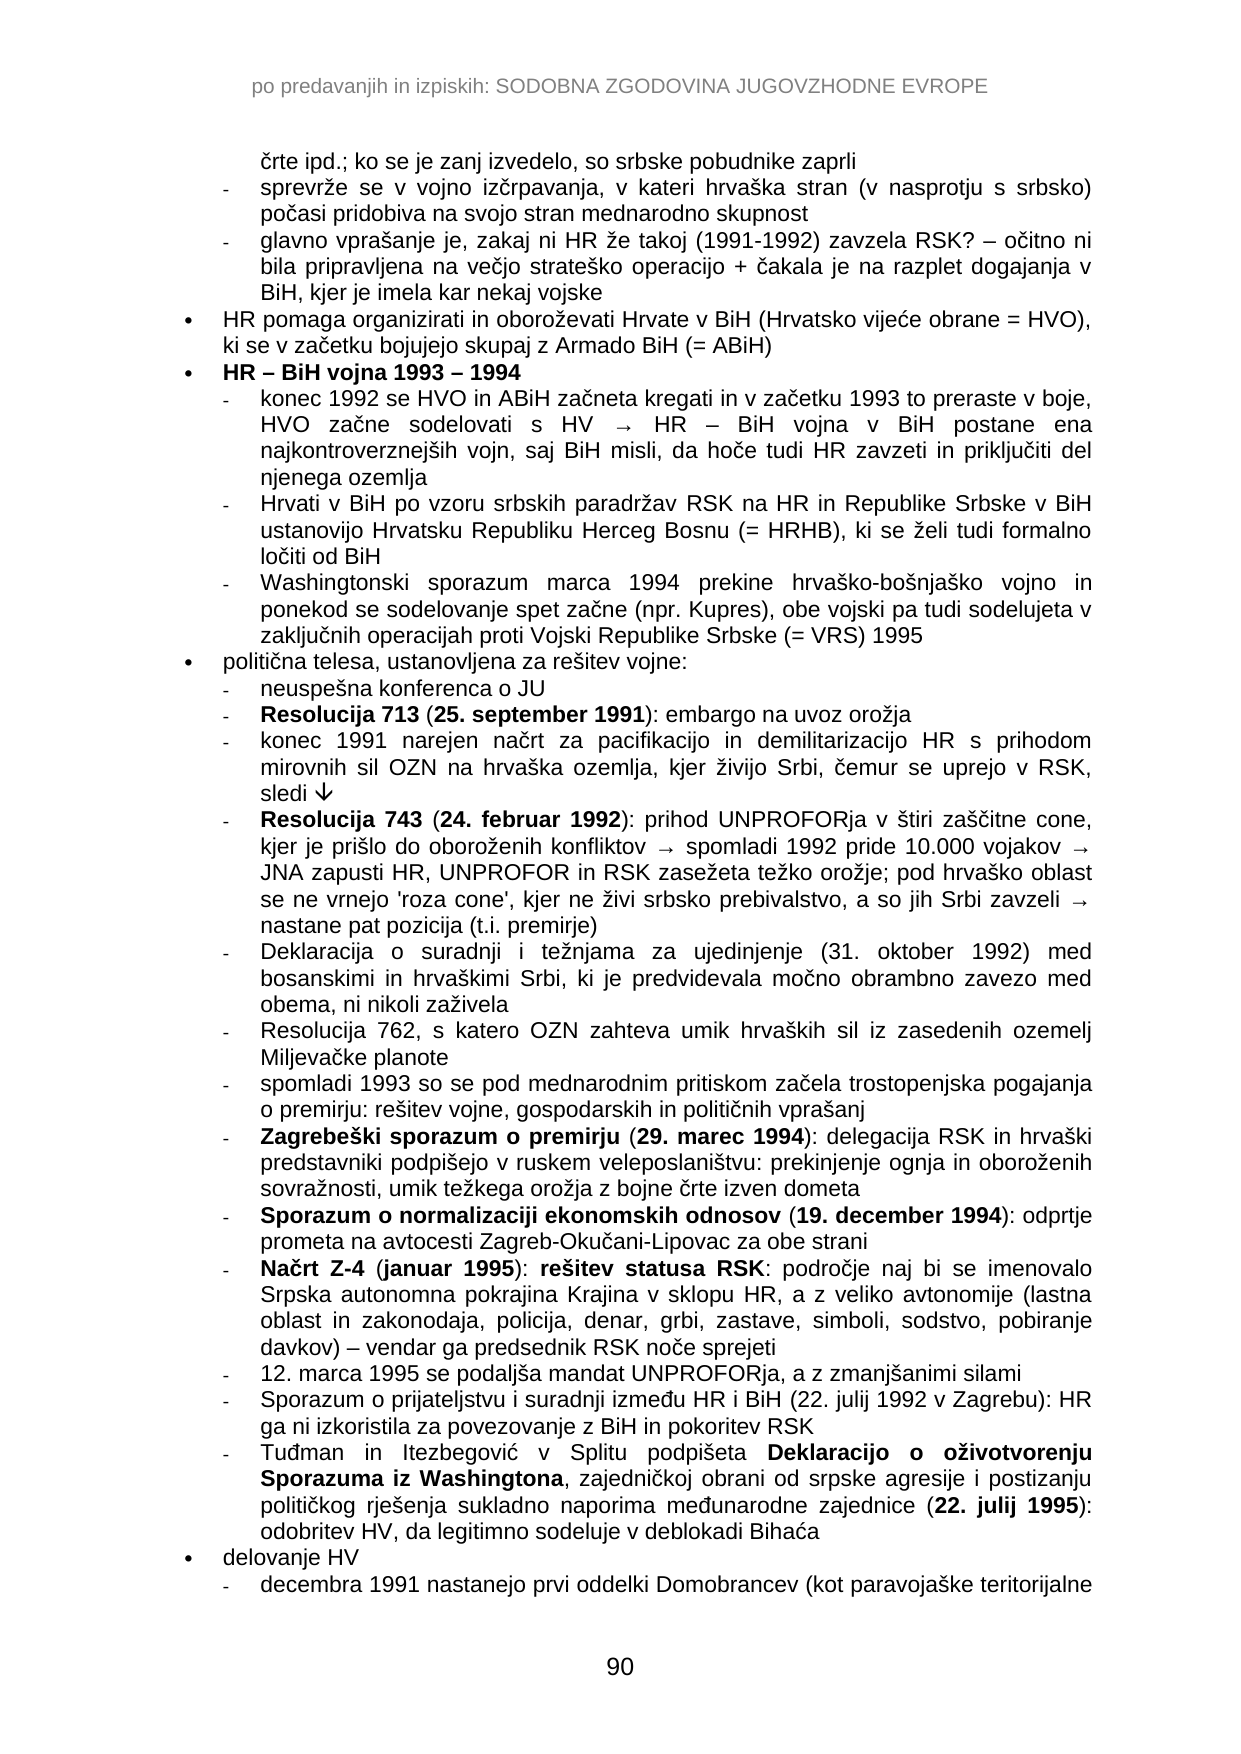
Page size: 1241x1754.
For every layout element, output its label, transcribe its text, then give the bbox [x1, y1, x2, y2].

list spomladi 1993 so se pod mednarodnim pritiskom začela trostopenjska pogajanja o premirju: rešitev vojne, gospodarskih in političnih vprašanj [223, 1070, 1093, 1123]
list Hrvati v BiH po vzoru srbskih paradržav RSK na HR in Republike Srbske v BiH ustanovijo Hrvatsku Republiku Herceg Bosnu (= HRHB), ki se želi tudi formalno ločiti od BiH [223, 490, 1093, 569]
list Washingtonski sporazum marca 1994 prekine hrvaško-bošnjaško vojno in ponekod se sodelovanje spet začne (npr. Kupres), obe vojski pa tudi sodelujeta v zaključnih operacijah proti Vojski Republike Srbske (= VRS) 1995 [223, 569, 1093, 648]
list delovanje HV [185, 1544, 1093, 1571]
list HR – BiH vojna 1993 – 1994 [185, 358, 1093, 385]
list Resolucija 762, s katero OZN zahteva umik hrvaških sil iz zasedenih ozemelj Miljevačke planote [223, 1017, 1093, 1070]
list neuspešna konferenca o JU [223, 675, 1093, 701]
list Sporazum o normalizaciji ekonomskih odnosov (19. december 1994): odprtje prometa na avtocesti Zagreb-Okučani-Lipovac za obe strani [223, 1202, 1093, 1254]
list sprevrže se v vojno izčrpavanja, v kateri hrvaška stran (v nasprotju s srbsko) počasi pridobiva na svojo stran mednarodno skupnost [223, 174, 1093, 227]
list konec 1992 se HVO in ABiH začneta kregati in v začetku 1993 to preraste v boje, HVO začne sodelovati s HV → HR – BiH vojna v BiH postane ena najkontroverznejših vojn, saj BiH misli, da hoče tudi HR zavzeti in priključiti del njenega ozemlja [223, 385, 1093, 490]
list Resolucija 743 (24. februar 1992): prihod UNPROFORja v štiri zaščitne cone, kjer je prišlo do oboroženih konfliktov → spomladi 1992 pride 10.000 vojakov → JNA zapusti HR, UNPROFOR in RSK zasežeta težko orožje; pod hrvaško oblast se ne vrnejo 'roza cone', kjer ne živi srbsko prebivalstvo, a so jih Srbi zavzeli → nastane pat pozicija (t.i. premirje) [223, 806, 1093, 938]
list Zagrebeški sporazum o premirju (29. marec 1994): delegacija RSK in hrvaški predstavniki podpišejo v ruskem veleposlaništvu: prekinjenje ognja in oboroženih sovražnosti, umik težkega orožja z bojne črte izven dometa [223, 1123, 1093, 1202]
list Načrt Z-4 (januar 1995): rešitev statusa RSK: področje naj bi se imenovalo Srpska autonomna pokrajina Krajina v sklopu HR, a z veliko avtonomije (lastna oblast in zakonodaja, policija, denar, grbi, zastave, simboli, sodstvo, pobiranje davkov) – vendar ga predsednik RSK noče sprejeti [223, 1254, 1093, 1360]
list Deklaracija o suradnji i težnjama za ujedinjenje (31. oktober 1992) med bosanskimi in hrvaškimi Srbi, ki je predvidevala močno obrambno zavezo med obema, ni nikoli zaživela [223, 938, 1093, 1017]
list glavno vprašanje je, zakaj ni HR že takoj (1991-1992) zavzela RSK? – očitno ni bila pripravljena na večjo strateško operacijo + čakala je na razplet dogajanja v BiH, kjer je imela kar nekaj vojske [223, 227, 1093, 306]
list decembra 1991 nastanejo prvi oddelki Domobrancev (kot paravojaške teritorijalne [223, 1571, 1093, 1597]
list HR pomaga organizirati in oboroževati Hrvate v BiH (Hrvatsko vijeće obrane = HVO), ki se v začetku bojujejo skupaj z Armado BiH (= ABiH) [185, 306, 1093, 358]
list črte ipd.; ko se je zanj izvedelo, so srbske pobudnike zaprli [223, 148, 1093, 174]
list konec 1991 narejen načrt za pacifikacijo in demilitarizacijo HR s prihodom mirovnih sil OZN na hrvaška ozemlja, kjer živijo Srbi, čemur se uprejo v RSK, sledi  [223, 727, 1093, 806]
list politična telesa, ustanovljena za rešitev vojne: [185, 648, 1093, 675]
list Tuđman in Itezbegović v Splitu podpišeta Deklaracijo o oživotvorenju Sporazuma iz Washingtona, zajedničkoj obrani od srpske agresije i postizanju političkog rješenja sukladno naporima međunarodne zajednice (22. julij 1995): odobritev HV, da legitimno sodeluje v deblokadi Bihaća [223, 1439, 1093, 1544]
list Resolucija 713 (25. september 1991): embargo na uvoz orožja [223, 701, 1093, 727]
list Sporazum o prijateljstvu i suradnji između HR i BiH (22. julij 1992 v Zagrebu): HR ga ni izkoristila za povezovanje z BiH in pokoritev RSK [223, 1386, 1093, 1439]
list 12. marca 1995 se podaljša mandat UNPROFORja, a z zmanjšanimi silami [223, 1360, 1093, 1386]
